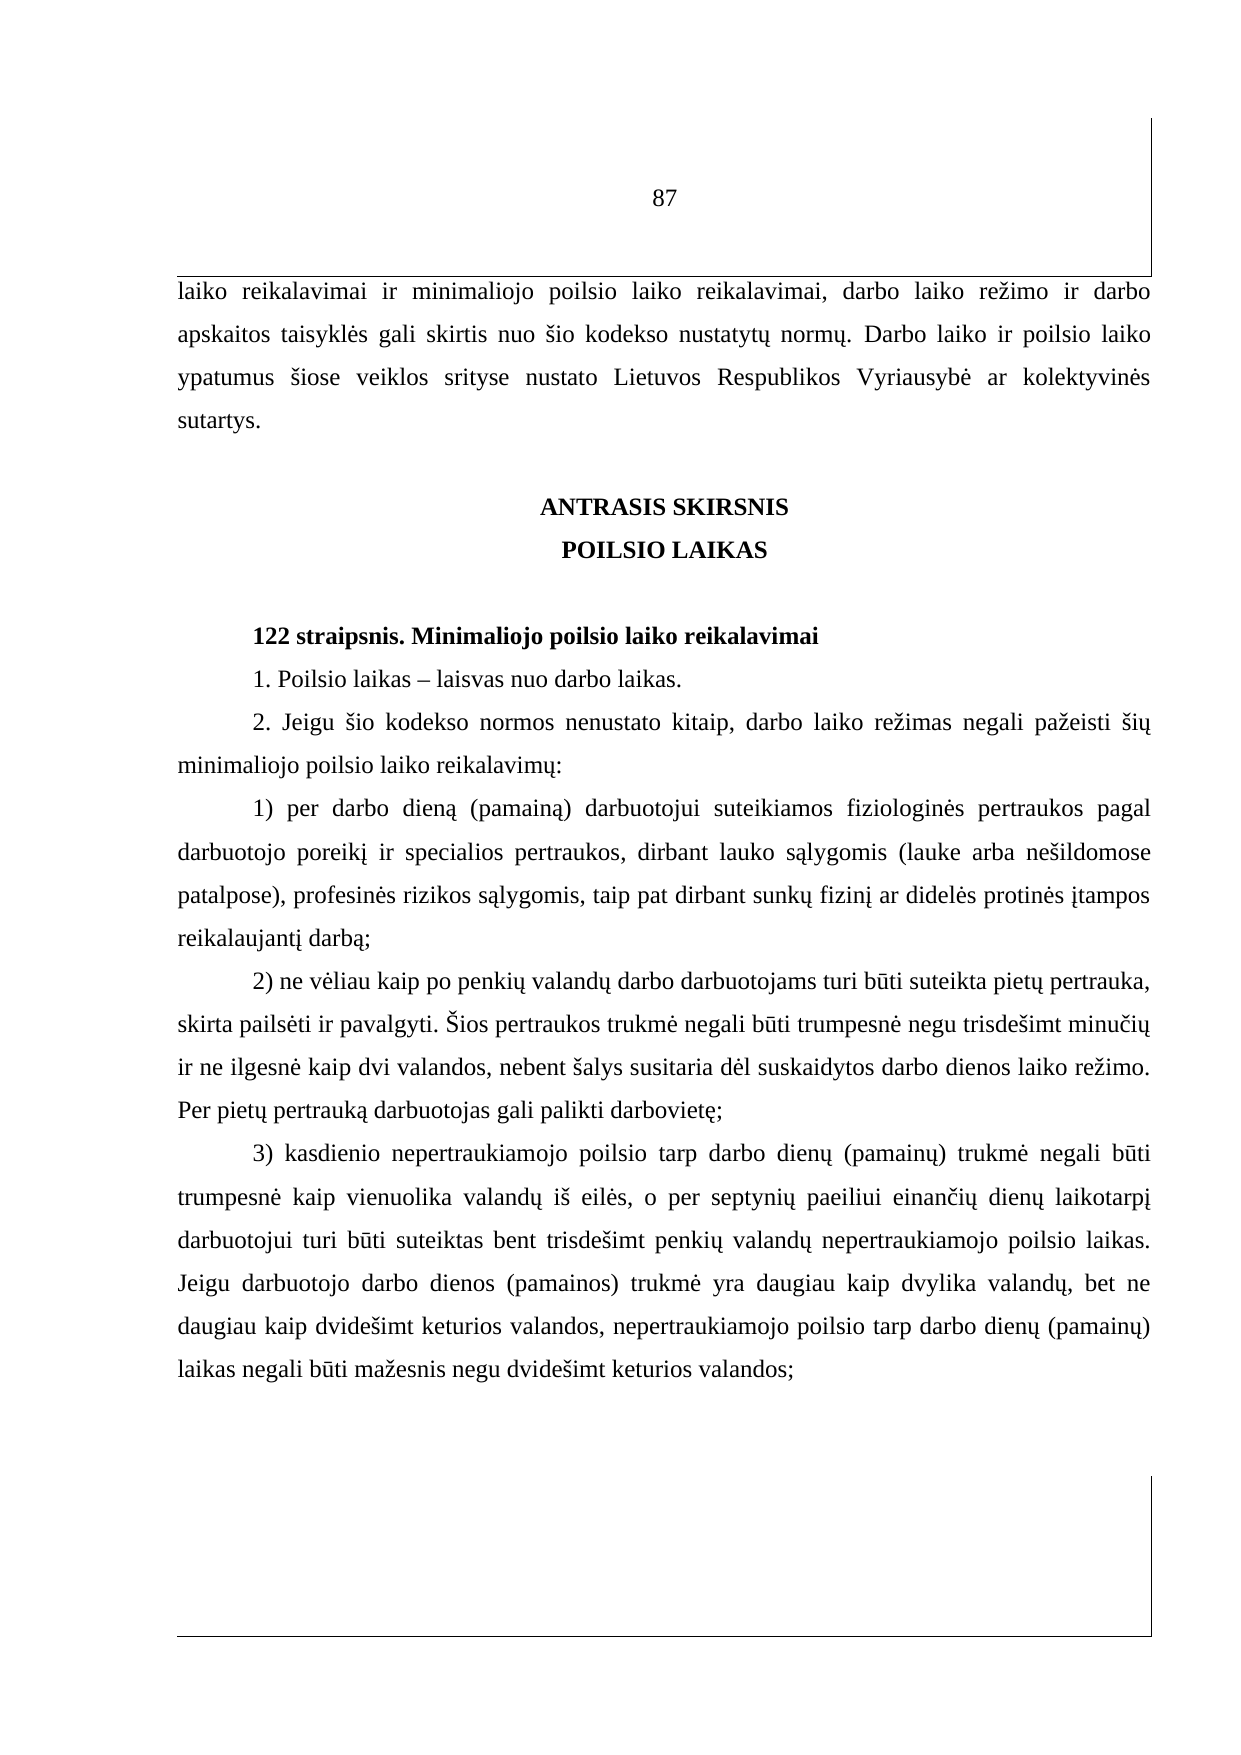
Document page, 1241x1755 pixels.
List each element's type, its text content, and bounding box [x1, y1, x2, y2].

subtitle 122 straipsnis. Minimaliojo poilsio laiko reikalavimai [177, 621, 1152, 650]
text POILSIO LAIKAS [177, 535, 1152, 563]
text laiko reikalavimai ir minimaliojo poilsio laiko reikalavimai, darbo laiko režimo ir darbo apskaitos taisyklės gali skirtis nuo šio kodekso nustatytų normų. Darbo laiko ir poilsio laiko ypatumus šiose veiklos srityse nustato Lietuvos Respublikos Vyriausybė ar kolektyvinės sutartys. [177, 276, 1152, 434]
text ANTRASIS SKIRSNIS [177, 492, 1152, 520]
text 1) per darbo dieną (pamainą) darbuotojui suteikiamos fiziologinės pertraukos pagal darbuotojo poreikį ir specialios pertraukos, dirbant lauko sąlygomis (lauke arba nešildomose patalpose), profesinės rizikos sąlygomis, taip pat dirbant sunkų fizinį ar didelės protinės įtampos reikalaujantį darbą; [177, 793, 1152, 952]
text 2. Jeigu šio kodekso normos nenustato kitaip, darbo laiko režimas negali pažeisti šių minimaliojo poilsio laiko reikalavimų: [177, 707, 1152, 779]
text 3) kasdienio nepertraukiamojo poilsio tarp darbo dienų (pamainų) trukmė negali būti trumpesnė kaip vienuolika valandų iš eilės, o per septynių paeiliui einančių dienų laikotarpį darbuotojui turi būti suteiktas bent trisdešimt penkių valandų nepertraukiamojo poilsio laikas. Jeigu darbuotojo darbo dienos (pamainos) trukmė yra daugiau kaip dvylika valandų, bet ne daugiau kaip dvidešimt keturios valandos, nepertraukiamojo poilsio tarp darbo dienų (pamainų) laikas negali būti mažesnis negu dvidešimt keturios valandos; [177, 1138, 1152, 1383]
text 1. Poilsio laikas – laisvas nuo darbo laikas. [177, 664, 1152, 693]
text 2) ne vėliau kaip po penkių valandų darbo darbuotojams turi būti suteikta pietų pertrauka, skirta pailsėti ir pavalgyti. Šios pertraukos trukmė negali būti trumpesnė negu trisdešimt minučių ir ne ilgesnė kaip dvi valandos, nebent šalys susitaria dėl suskaidytos darbo dienos laiko režimo. Per pietų pertrauką darbuotojas gali palikti darbovietę; [177, 966, 1152, 1124]
